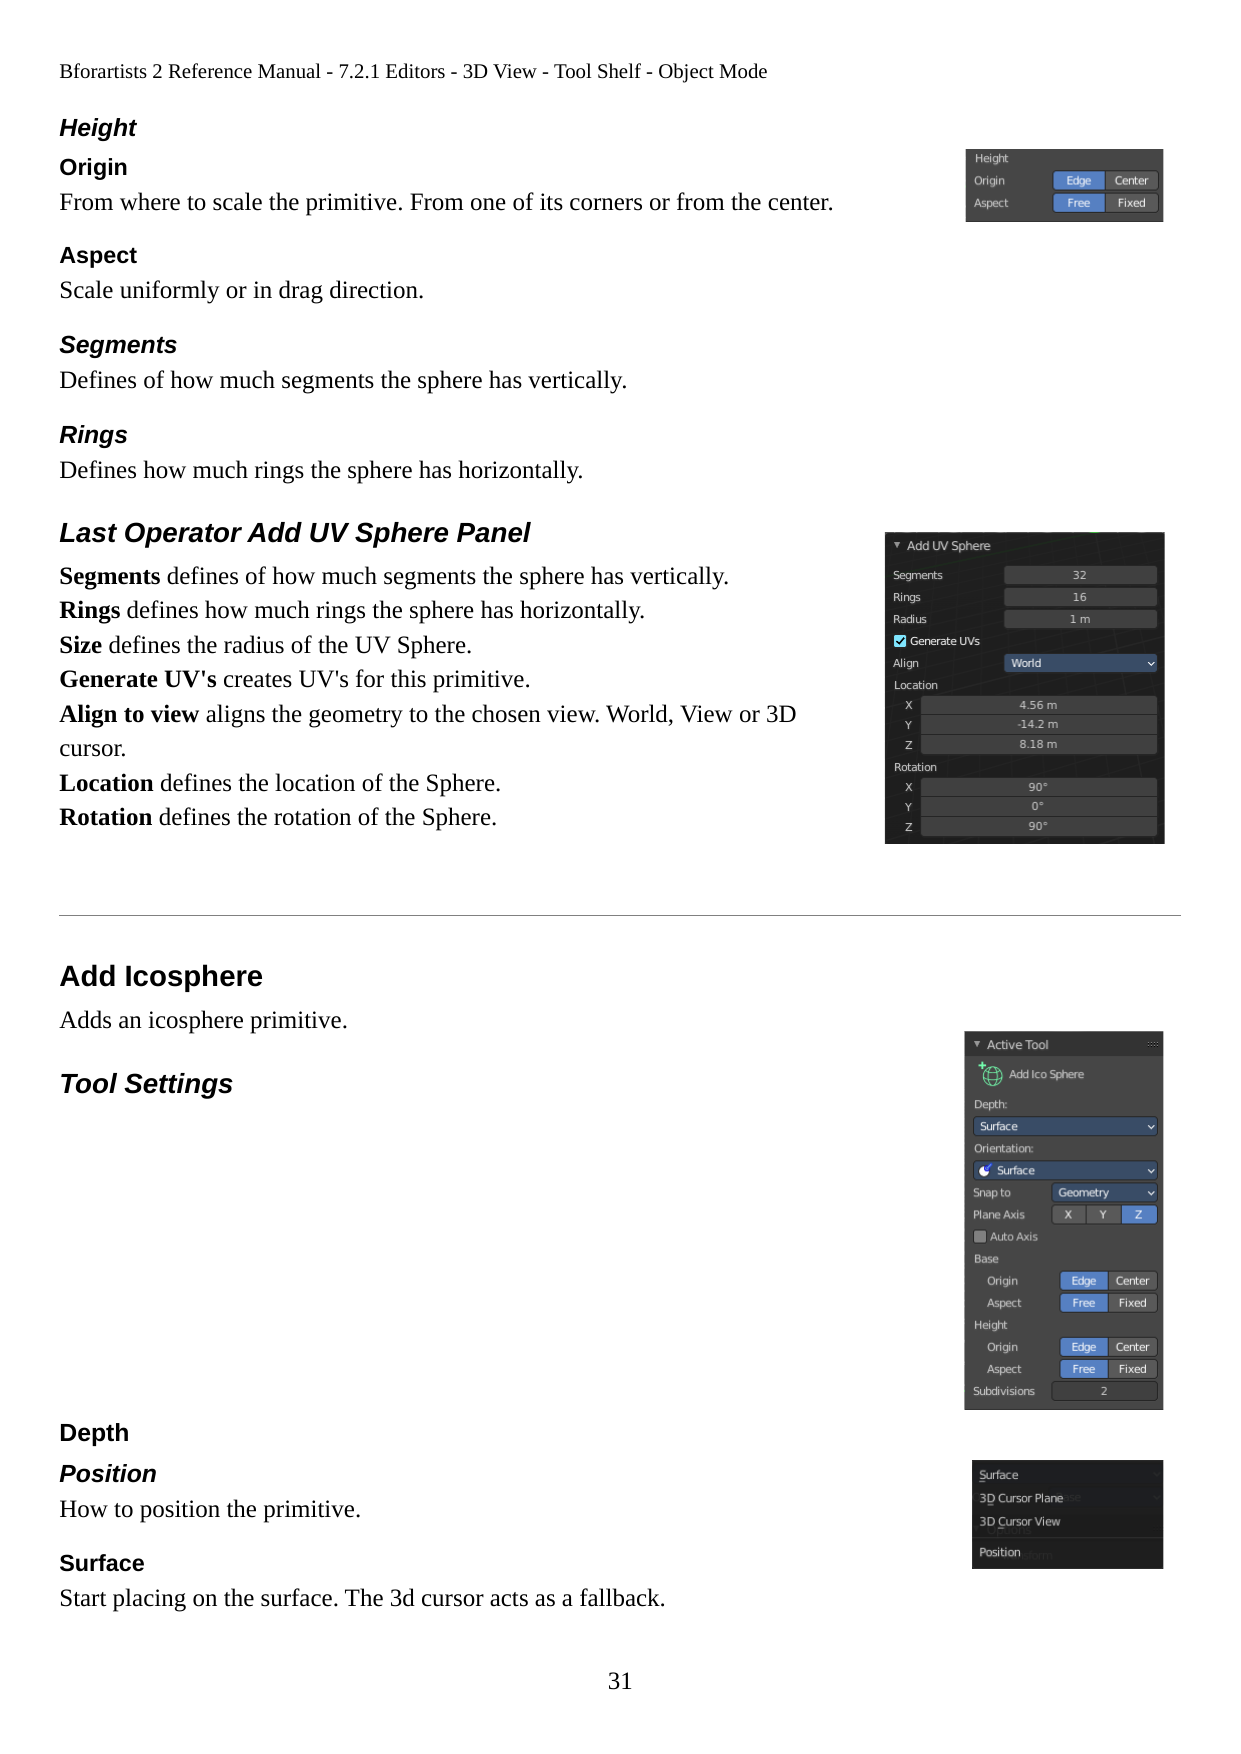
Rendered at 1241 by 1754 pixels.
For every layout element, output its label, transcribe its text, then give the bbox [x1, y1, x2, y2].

subtitle Depth [59, 1418, 1181, 1447]
picture [964, 1031, 1164, 1410]
subtitle Aspect [59, 242, 1181, 269]
subtitle Surface [59, 1549, 1181, 1576]
text Scale uniformly or in drag direction. [59, 275, 1181, 304]
picture [972, 1460, 1164, 1569]
subtitle [1164, 154, 1181, 180]
text Adds an icosphere primitive. [59, 1006, 1181, 1034]
subtitle Origin [59, 154, 965, 180]
picture [884, 532, 1165, 844]
text Segments defines of how much segments the sphere has vertically. Rings defines how much rings the sphere has horizontally. Size defines the radius of the UV Sphere. Generate UV's creates UV's for this primitive. Align to view aligns the geometry to the chosen view. World, View or 3D cursor. Location defines the location of the Sphere. Rotation defines the rotation of the Sphere. [59, 561, 884, 831]
text Start placing on the surface. The 3d cursor acts as a fallback. [59, 1583, 1181, 1611]
subtitle Height [59, 113, 1181, 141]
text Defines how much rings the sphere has horizontally. [59, 455, 1181, 484]
subtitle Tool Settings [59, 1067, 964, 1099]
picture [965, 149, 1164, 222]
text Defines of how much segments the sphere has vertically. [59, 365, 1181, 394]
text From where to scale the primitive. From one of its corners or from the center. [59, 187, 965, 215]
text How to position the primitive. [59, 1494, 972, 1523]
subtitle Last Operator Add UV Sphere Panel [59, 517, 1181, 549]
subtitle Segments [59, 330, 1181, 359]
subtitle [1164, 1067, 1181, 1099]
subtitle Rings [59, 420, 1181, 449]
subtitle Add Icosphere [59, 959, 1181, 993]
subtitle Position [59, 1459, 1181, 1488]
